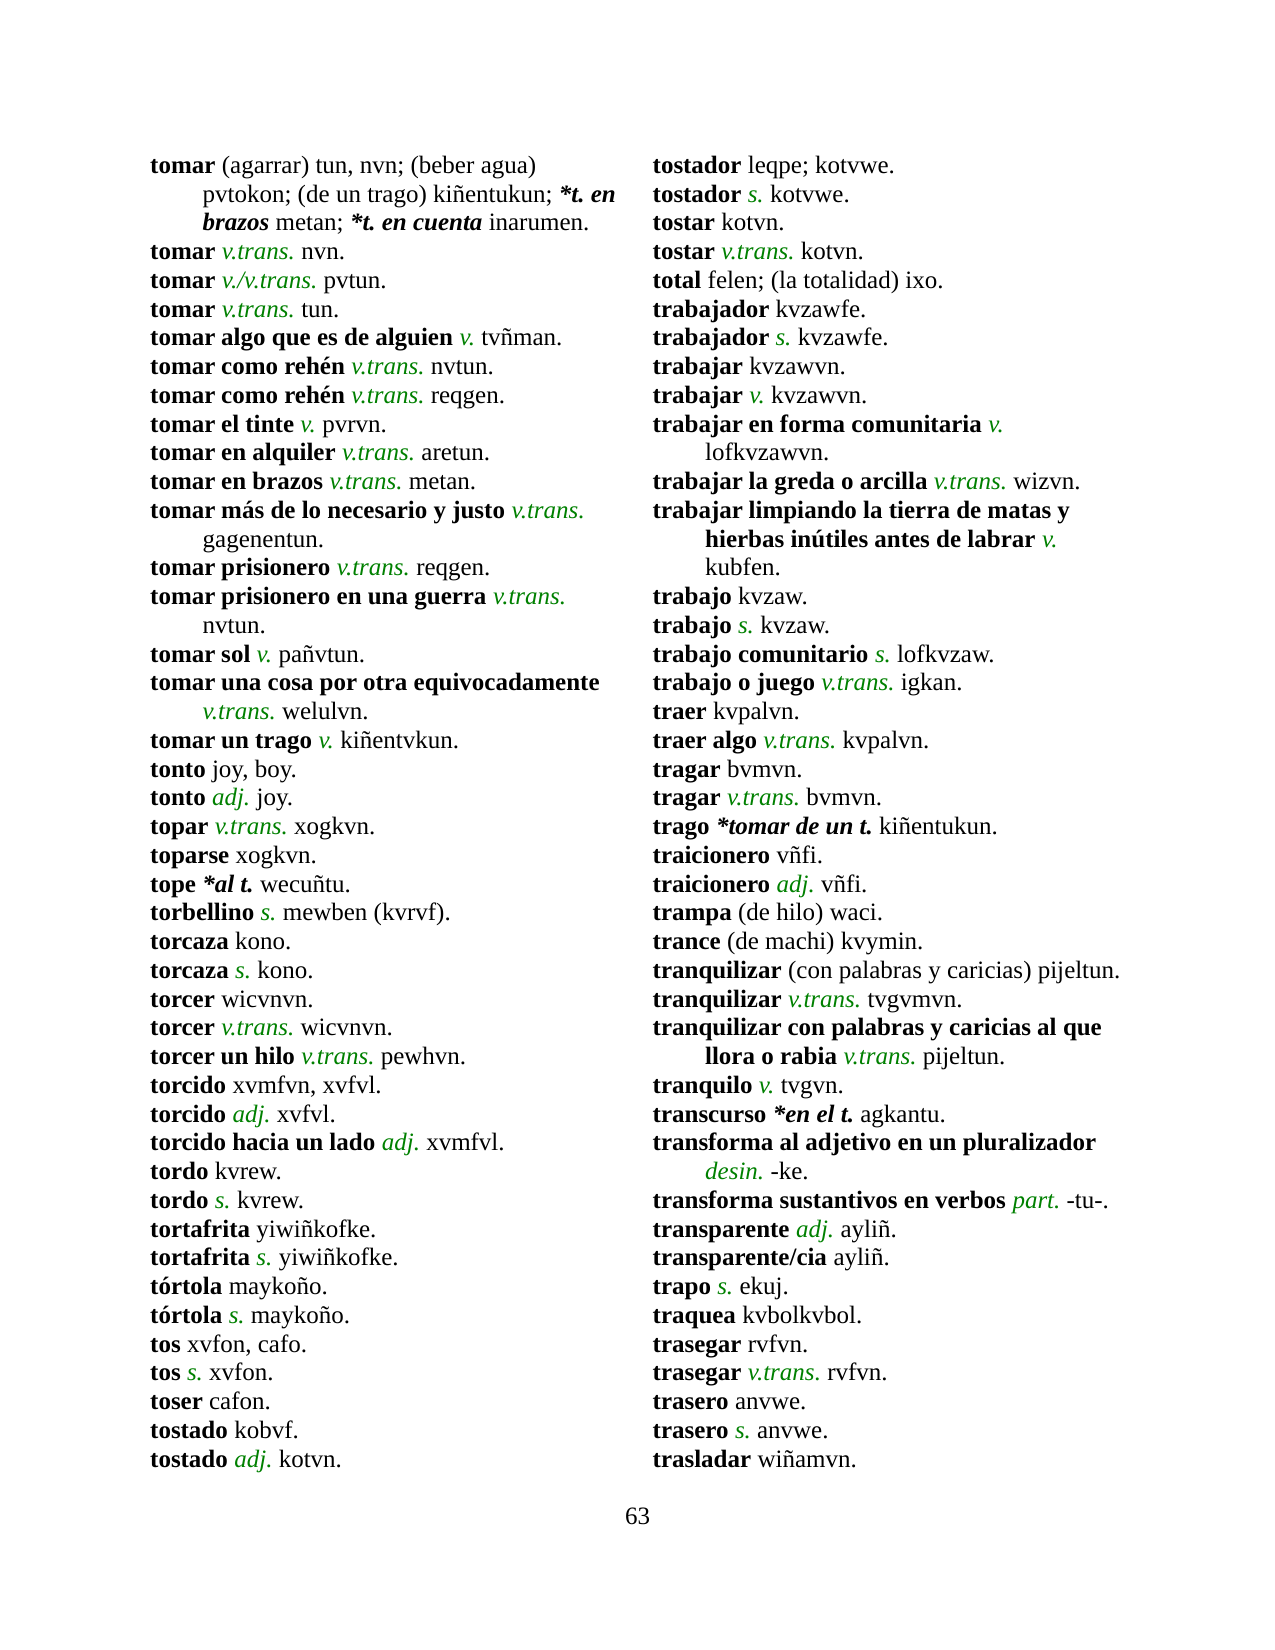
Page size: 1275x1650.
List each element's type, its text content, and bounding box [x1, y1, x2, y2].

text tragar v.trans. bvmvn. [652, 782, 1125, 811]
text trapo s. ekuj. [652, 1271, 1125, 1300]
text trabajo comunitario s. lofkvzaw. [652, 639, 1125, 667]
text toparse xogkvn. [150, 840, 622, 869]
text tranquilizar v.trans. tvgvmvn. [652, 984, 1125, 1012]
text tranquilo v. tvgvn. [652, 1070, 1125, 1099]
text tostar kotvn. [652, 207, 1125, 236]
text tope *al t. wecuñtu. [150, 869, 622, 897]
text tostado adj. kotvn. [150, 1444, 622, 1472]
text tranquilizar con palabras y caricias al que llora o rabia v.trans. pijeltun. [652, 1012, 1125, 1070]
text tos xvfon, cafo. [150, 1329, 622, 1357]
text tomar prisionero v.trans. reqgen. [150, 552, 622, 581]
text trabajar kvzawvn. [652, 351, 1125, 380]
text torcer wicvnvn. [150, 984, 622, 1012]
text tostar v.trans. kotvn. [652, 236, 1125, 265]
text transforma sustantivos en verbos part. -tu-. [652, 1185, 1125, 1214]
text tortafrita s. yiwiñkofke. [150, 1242, 622, 1271]
text tomar en brazos v.trans. metan. [150, 466, 622, 495]
text tordo s. kvrew. [150, 1185, 622, 1214]
text tonto joy, boy. [150, 754, 622, 782]
text tostador s. kotvwe. [652, 179, 1125, 207]
text trasegar v.trans. rvfvn. [652, 1357, 1125, 1386]
text traer kvpalvn. [652, 696, 1125, 725]
text torcaza s. kono. [150, 955, 622, 984]
text transforma al adjetivo en un pluralizador desin. -ke. [652, 1127, 1125, 1185]
text tomar en alquiler v.trans. aretun. [150, 437, 622, 466]
text torcer un hilo v.trans. pewhvn. [150, 1041, 622, 1070]
text torcido xvmfvn, xvfvl. [150, 1070, 622, 1099]
text torcido hacia un lado adj. xvmfvl. [150, 1127, 622, 1156]
text transparente/cia ayliñ. [652, 1242, 1125, 1271]
text tragar bvmvn. [652, 754, 1125, 782]
text tortafrita yiwiñkofke. [150, 1214, 622, 1242]
text torcer v.trans. wicvnvn. [150, 1012, 622, 1041]
text toser cafon. [150, 1386, 622, 1415]
text trance (de machi) kvymin. [652, 926, 1125, 955]
text tomar v.trans. nvn. [150, 236, 622, 265]
text tomar una cosa por otra equivocadamente v.trans. welulvn. [150, 667, 622, 725]
text torbellino s. mewben (kvrvf). [150, 897, 622, 926]
text tonto adj. joy. [150, 782, 622, 811]
text tomar algo que es de alguien v. tvñman. [150, 322, 622, 351]
text tomar v./v.trans. pvtun. [150, 265, 622, 294]
text traer algo v.trans. kvpalvn. [652, 725, 1125, 754]
text tomar v.trans. tun. [150, 294, 622, 322]
text tórtola maykoño. [150, 1271, 622, 1300]
text tórtola s. maykoño. [150, 1300, 622, 1329]
text trabajar en forma comunitaria v. lofkvzawvn. [652, 409, 1125, 466]
text tomar prisionero en una guerra v.trans. nvtun. [150, 581, 622, 639]
text tomar un trago v. kiñentvkun. [150, 725, 622, 754]
text trabajo kvzaw. [652, 581, 1125, 610]
text trasero s. anvwe. [652, 1415, 1125, 1444]
text tordo kvrew. [150, 1156, 622, 1185]
text traicionero adj. vñfi. [652, 869, 1125, 897]
text trabajo o juego v.trans. igkan. [652, 667, 1125, 696]
text trabajar limpiando la tierra de matas y hierbas inútiles antes de labrar v. kubfen. [652, 495, 1125, 581]
text traquea kvbolkvbol. [652, 1300, 1125, 1329]
text torcido adj. xvfvl. [150, 1099, 622, 1127]
text total felen; (la totalidad) ixo. [652, 265, 1125, 294]
text tostado kobvf. [150, 1415, 622, 1444]
text tos s. xvfon. [150, 1357, 622, 1386]
text traicionero vñfi. [652, 840, 1125, 869]
text tostador leqpe; kotvwe. [652, 150, 1125, 179]
text tranquilizar (con palabras y caricias) pijeltun. [652, 955, 1125, 984]
text trampa (de hilo) waci. [652, 897, 1125, 926]
text trasegar rvfvn. [652, 1329, 1125, 1357]
text torcaza kono. [150, 926, 622, 955]
text tomar el tinte v. pvrvn. [150, 409, 622, 437]
text topar v.trans. xogkvn. [150, 811, 622, 840]
text trabajo s. kvzaw. [652, 610, 1125, 639]
text tomar como rehén v.trans. reqgen. [150, 380, 622, 409]
text transparente adj. ayliñ. [652, 1214, 1125, 1242]
text trago *tomar de un t. kiñentukun. [652, 811, 1125, 840]
text transcurso *en el t. agkantu. [652, 1099, 1125, 1127]
text trabajar v. kvzawvn. [652, 380, 1125, 409]
text trabajador kvzawfe. [652, 294, 1125, 322]
text trasero anvwe. [652, 1386, 1125, 1415]
text trasladar wiñamvn. [652, 1444, 1125, 1472]
text tomar más de lo necesario y justo v.trans. gagenentun. [150, 495, 622, 552]
text tomar (agarrar) tun, nvn; (beber agua) pvtokon; (de un trago) kiñentukun; *t. en brazos metan; *t. en cuenta inarumen. [150, 150, 622, 236]
text tomar sol v. pañvtun. [150, 639, 622, 667]
text trabajador s. kvzawfe. [652, 322, 1125, 351]
text tomar como rehén v.trans. nvtun. [150, 351, 622, 380]
text trabajar la greda o arcilla v.trans. wizvn. [652, 466, 1125, 495]
